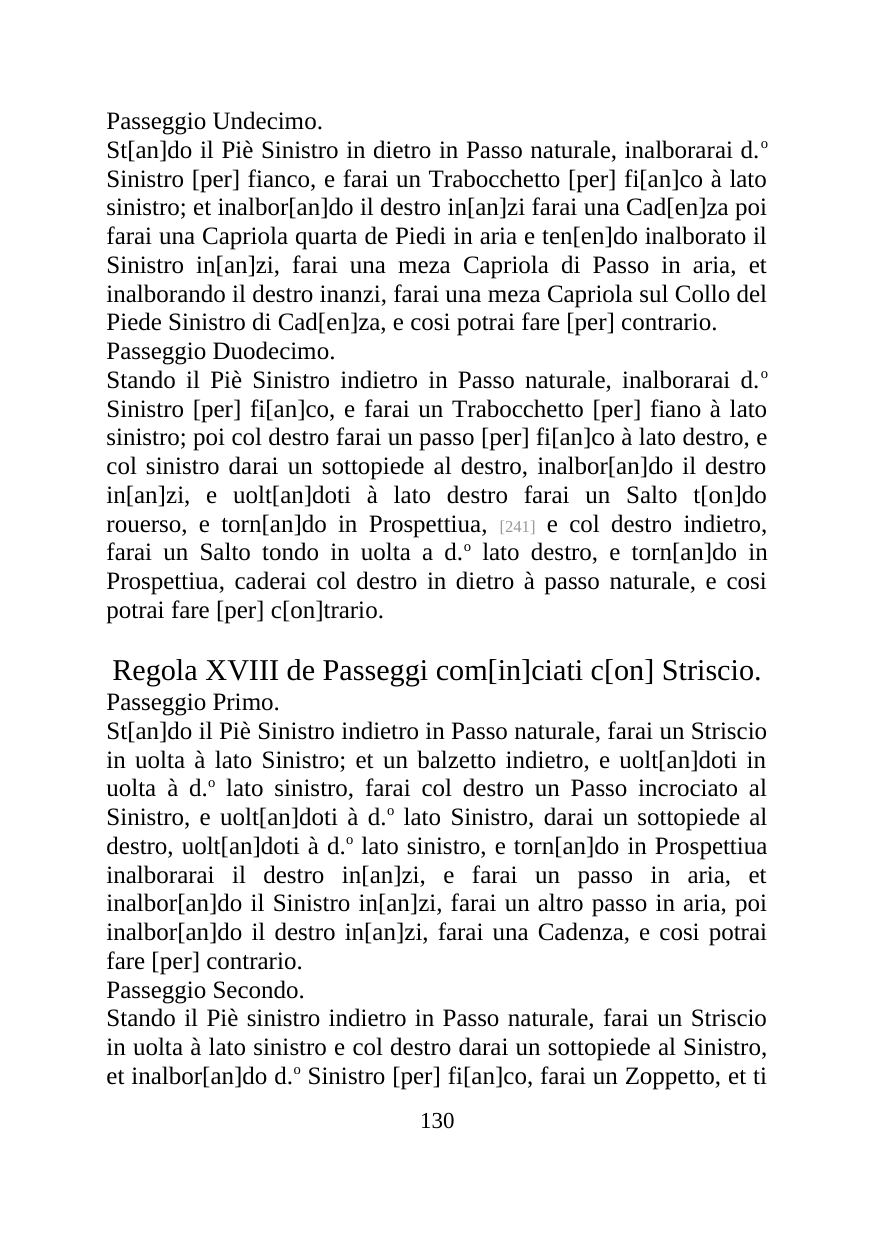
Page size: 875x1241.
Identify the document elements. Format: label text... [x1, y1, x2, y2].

text Stando il Piè Sinistro indietro in Passo naturale, inalborarai d.o Sinistro [per] fi[an]co, e farai un Trabocchetto [per] fiano à lato sinistro; poi col destro farai un passo [per] fi[an]co à lato destro, e col sinistro darai un sottopiede al destro, inalbor[an]do il destro in[an]zi, e uolt[an]doti à lato destro farai un Salto t[on]do rouerso, e torn[an]do in Prospettiua, [241] e col destro indietro, farai un Salto tondo in uolta a d.o lato destro, e torn[an]do in Prospettiua, caderai col destro in dietro à passo naturale, e cosi potrai fare [per] c[on]trario. [106, 365, 768, 624]
text St[an]do il Piè Sinistro indietro in Passo naturale, farai un Striscio in uolta à lato Sinistro; et un balzetto indietro, e uolt[an]doti in uolta à d.o lato sinistro, farai col destro un Passo incrociato al Sinistro, e uolt[an]doti à d.o lato Sinistro, darai un sottopiede al destro, uolt[an]doti à d.o lato sinistro, e torn[an]do in Prospettiua inalborarai il destro in[an]zi, e farai un passo in aria, et inalbor[an]do il Sinistro in[an]zi, farai un altro passo in aria, poi inalbor[an]do il destro in[an]zi, farai una Cadenza, e cosi potrai fare [per] contrario. [106, 716, 768, 975]
text Passeggio Secondo. [106, 975, 768, 1003]
text Passeggio Undecimo. [106, 106, 768, 135]
text St[an]do il Piè Sinistro in dietro in Passo naturale, inalborarai d.o Sinistro [per] fianco, e farai un Trabocchetto [per] fi[an]co à lato sinistro; et inalbor[an]do il destro in[an]zi farai una Cad[en]za poi farai una Capriola quarta de Piedi in aria e ten[en]do inalborato il Sinistro in[an]zi, farai una meza Capriola di Passo in aria, et inalborando il destro inanzi, farai una meza Capriola sul Collo del Piede Sinistro di Cad[en]za, e cosi potrai fare [per] contrario. [106, 135, 768, 336]
text Passeggio Primo. [106, 687, 768, 716]
subtitle Regola XVIII de Passeggi com[in]ciati c[on] Striscio. [106, 652, 768, 687]
text Passeggio Duodecimo. [106, 336, 768, 365]
text Stando il Piè sinistro indietro in Passo naturale, farai un Striscio in uolta à lato sinistro e col destro darai un sottopiede al Sinistro, et inalbor[an]do d.o Sinistro [per] fi[an]co, farai un Zoppetto, et ti [106, 1003, 768, 1090]
